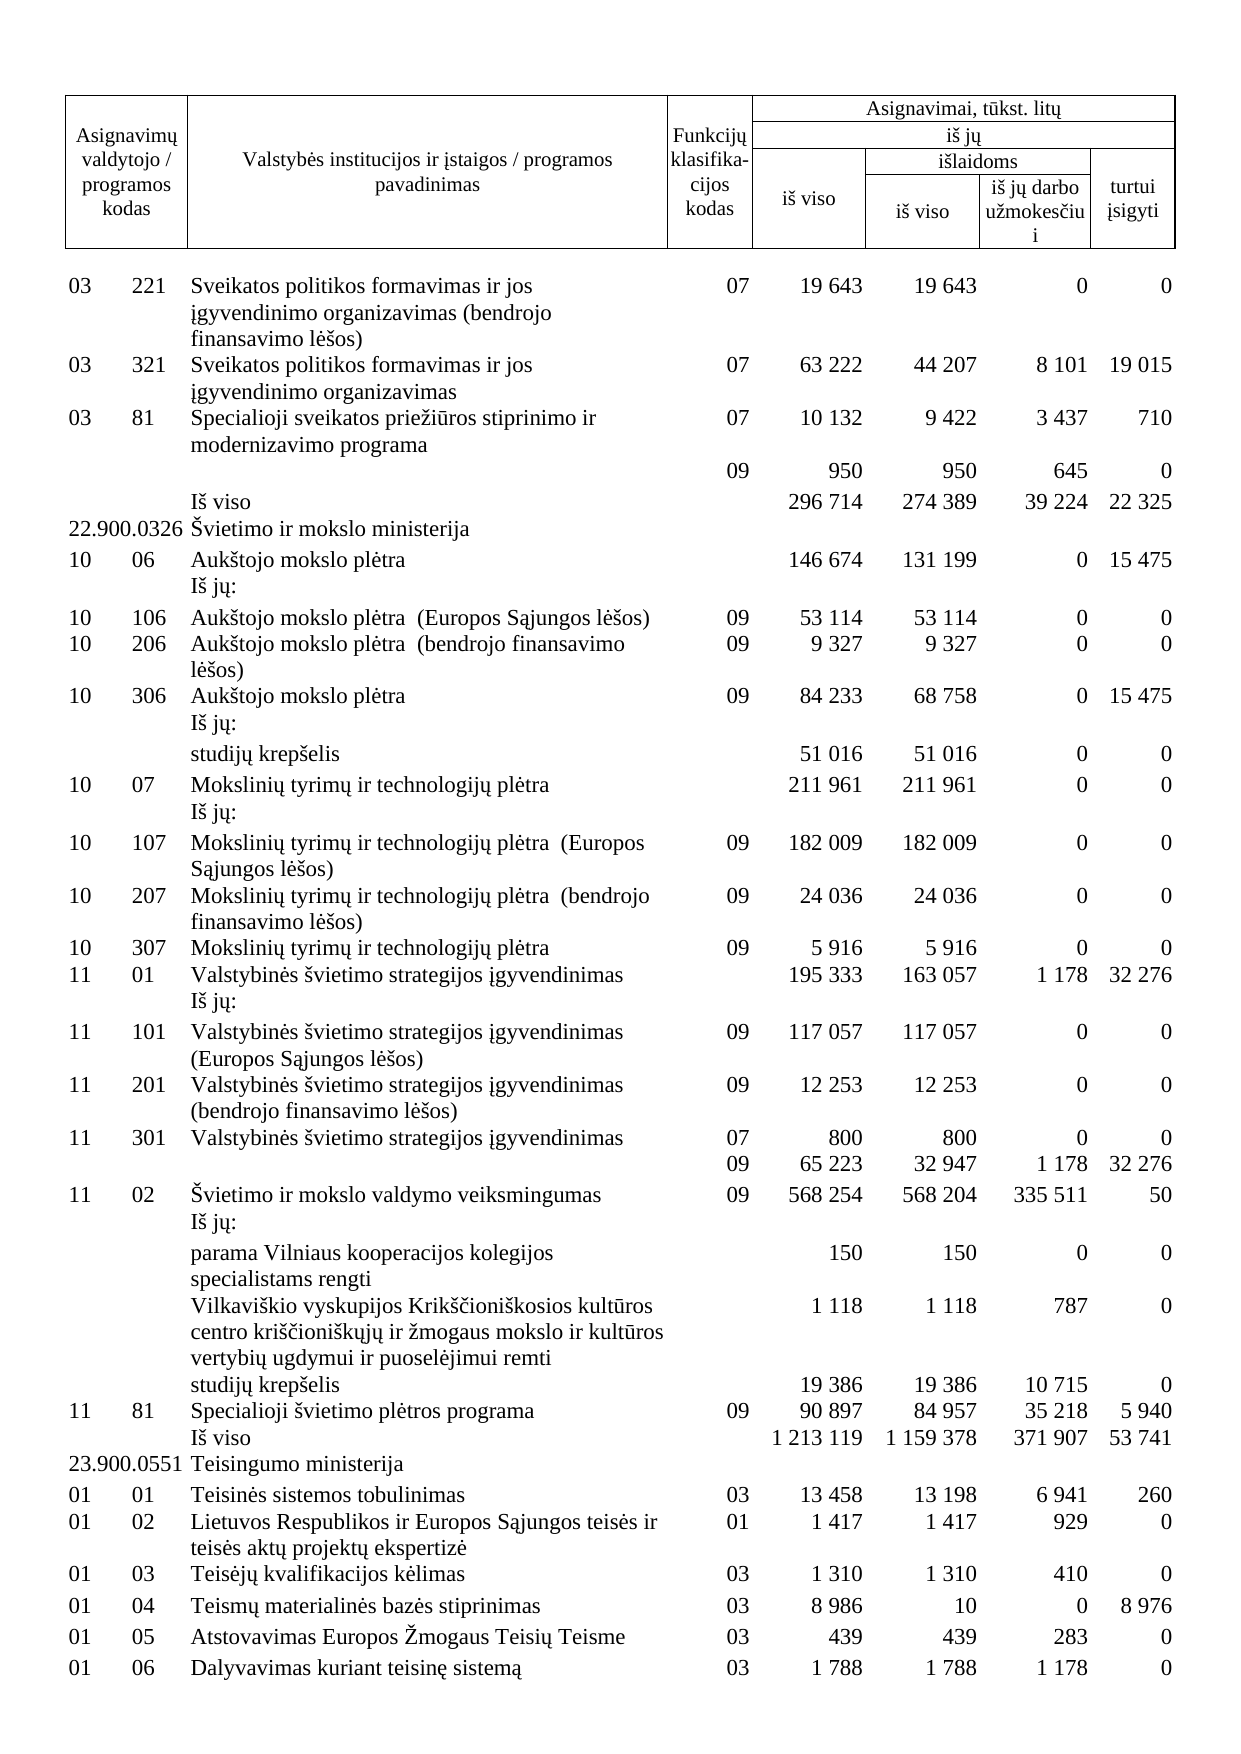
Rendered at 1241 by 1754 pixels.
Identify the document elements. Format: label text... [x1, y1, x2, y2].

table_cell 1 417 [752, 1508, 865, 1560]
table_cell [667, 515, 752, 546]
table_cell [667, 987, 752, 1018]
table_cell 0 [980, 273, 1091, 352]
table_cell 07 [667, 352, 752, 404]
table_cell Sveikatos politikos formavimas ir jos įgyvendinimo organizavimas (bendrojo finansavimo lėšos) [188, 273, 667, 352]
table_cell 10 [65, 604, 129, 630]
table_cell 01 [65, 1592, 129, 1623]
table_cell 1 310 [865, 1560, 980, 1592]
table_cell Teismų materialinės bazės stiprinimas [188, 1592, 667, 1623]
table_cell 0 [1091, 1623, 1175, 1654]
table_cell Specialioji sveikatos priežiūros stiprinimo ir modernizavimo programa [188, 404, 667, 457]
table_cell 11 [65, 1019, 129, 1071]
table_cell [129, 709, 187, 740]
table_cell 09 [667, 829, 752, 882]
table_cell 09 [667, 882, 752, 934]
table_cell 1 159 378 [865, 1424, 980, 1450]
table_cell [65, 740, 129, 771]
table_cell 01 [65, 1560, 129, 1592]
table_cell 51 016 [752, 740, 865, 771]
table_cell 950 [752, 457, 865, 488]
table_cell 09 [667, 683, 752, 709]
table_cell 0 [980, 683, 1091, 709]
table_cell 206 [129, 630, 187, 683]
table_cell 1 213 119 [752, 1424, 865, 1450]
table_cell 24 036 [752, 882, 865, 934]
table_cell 301 [129, 1124, 187, 1150]
table_cell 131 199 [865, 546, 980, 572]
table_cell 710 [1091, 404, 1175, 457]
table_cell 0 [1091, 1560, 1175, 1592]
table_cell 09 [667, 1398, 752, 1424]
table_cell 22.900.0326 [65, 515, 187, 546]
table_cell [980, 572, 1091, 603]
table_cell 09 [667, 630, 752, 683]
table_cell 10 [865, 1592, 980, 1623]
table_cell [667, 1450, 752, 1481]
table_cell 146 674 [752, 546, 865, 572]
table_cell [667, 1371, 752, 1397]
table_cell 51 016 [865, 740, 980, 771]
table_cell iš viso [866, 175, 979, 247]
table_cell 0 [1091, 1124, 1175, 1150]
table_cell 929 [980, 1508, 1091, 1560]
table_cell [667, 1208, 752, 1239]
table_cell 0 [1091, 1239, 1175, 1292]
table_cell 0 [1091, 1371, 1175, 1397]
table_cell Aukštojo mokslo plėtra (bendrojo finansavimo lėšos) [188, 630, 667, 683]
table_cell [129, 740, 187, 771]
table_cell [65, 249, 1175, 272]
table_cell [129, 1239, 187, 1292]
table_cell 10 715 [980, 1371, 1091, 1397]
table_cell [188, 1150, 667, 1181]
table_cell 53 114 [752, 604, 865, 630]
table_cell [65, 1208, 129, 1239]
table_cell 23.900.0551 [65, 1450, 187, 1481]
table_cell 0 [980, 882, 1091, 934]
table_cell 10 [65, 935, 129, 961]
table_cell 568 204 [865, 1181, 980, 1208]
table_cell 19 386 [865, 1371, 980, 1397]
table_cell 800 [752, 1124, 865, 1150]
table_cell Aukštojo mokslo plėtra (Europos Sąjungos lėšos) [188, 604, 667, 630]
table_cell 107 [129, 829, 187, 882]
table_cell Aukštojo mokslo plėtra [188, 546, 667, 572]
table_cell 0 [1091, 1019, 1175, 1071]
table_cell 0 [1091, 457, 1175, 488]
table_cell 0 [1091, 630, 1175, 683]
table_cell [865, 1208, 980, 1239]
table_cell 10 [65, 829, 129, 882]
table_cell [752, 798, 865, 829]
table_cell 283 [980, 1623, 1091, 1654]
table_cell 19 643 [752, 273, 865, 352]
table_cell turtui įsigyti [1091, 149, 1174, 247]
table_cell [667, 1239, 752, 1292]
table_cell 11 [65, 1181, 129, 1208]
table_cell [65, 1292, 129, 1371]
table_cell [980, 515, 1091, 546]
table_cell 163 057 [865, 961, 980, 987]
table_cell 35 218 [980, 1398, 1091, 1424]
table_cell 06 [129, 1654, 187, 1685]
table_header Funkcijų klasifika-cijos kodas [668, 96, 752, 247]
table_cell 0 [980, 771, 1091, 798]
table_cell iš jų darbo užmokesčiui [980, 175, 1090, 247]
table_cell 09 [667, 1019, 752, 1071]
table_cell 01 [65, 1508, 129, 1560]
table_cell 0 [980, 829, 1091, 882]
table_cell 03 [667, 1592, 752, 1623]
table_cell 8 976 [1091, 1592, 1175, 1623]
table_cell 81 [129, 1398, 187, 1424]
table_cell 1 310 [752, 1560, 865, 1592]
table_cell [65, 457, 129, 488]
table_cell 0 [1091, 740, 1175, 771]
table_cell Dalyvavimas kuriant teisinę sistemą [188, 1654, 667, 1685]
table_cell 11 [65, 1124, 129, 1150]
table_cell 0 [980, 630, 1091, 683]
table_cell [129, 1150, 187, 1181]
table_cell 24 036 [865, 882, 980, 934]
table_cell [129, 572, 187, 603]
table_cell 11 [65, 1398, 129, 1424]
table_cell 1 788 [752, 1654, 865, 1685]
table_cell 117 057 [752, 1019, 865, 1071]
table_cell [980, 1208, 1091, 1239]
table_cell 11 [65, 1071, 129, 1124]
table_cell Iš jų: [188, 1208, 667, 1239]
table_cell [752, 1208, 865, 1239]
table_cell 150 [865, 1239, 980, 1292]
table_cell [667, 961, 752, 987]
table_cell 5 940 [1091, 1398, 1175, 1424]
table_cell 787 [980, 1292, 1091, 1371]
table_cell 1 178 [980, 961, 1091, 987]
table_cell 0 [980, 546, 1091, 572]
table_cell Aukštojo mokslo plėtra [188, 683, 667, 709]
table_cell 101 [129, 1019, 187, 1071]
table_cell Švietimo ir mokslo valdymo veiksmingumas [188, 1181, 667, 1208]
table_cell [667, 572, 752, 603]
table_cell 19 386 [752, 1371, 865, 1397]
table_cell [65, 1150, 129, 1181]
table_cell 5 916 [865, 935, 980, 961]
table_cell [129, 1371, 187, 1397]
table_cell [188, 457, 667, 488]
table_cell 201 [129, 1071, 187, 1124]
table_cell 439 [752, 1623, 865, 1654]
table_cell [667, 771, 752, 798]
table_cell [129, 987, 187, 1018]
table_cell [65, 1424, 129, 1450]
table_cell 90 897 [752, 1398, 865, 1424]
table_cell [65, 709, 129, 740]
table_cell Iš jų: [188, 572, 667, 603]
table_cell 03 [129, 1560, 187, 1592]
table_cell 182 009 [865, 829, 980, 882]
table_cell 07 [667, 404, 752, 457]
table_cell [752, 987, 865, 1018]
table_cell 9 327 [752, 630, 865, 683]
table_cell studijų krepšelis [188, 1371, 667, 1397]
table_cell [752, 572, 865, 603]
table_cell 10 132 [752, 404, 865, 457]
table_cell 335 511 [980, 1181, 1091, 1208]
table_cell 950 [865, 457, 980, 488]
table_cell [129, 488, 187, 515]
table_cell 10 [65, 683, 129, 709]
table_cell 84 233 [752, 683, 865, 709]
table_cell 307 [129, 935, 187, 961]
table_cell 09 [667, 1150, 752, 1181]
table_header Asignavimai, tūkst. litų [753, 96, 1174, 121]
table_cell [129, 1292, 187, 1371]
table_cell 5 916 [752, 935, 865, 961]
table_cell 07 [667, 273, 752, 352]
table_cell 1 178 [980, 1654, 1091, 1685]
table_cell [1091, 709, 1175, 740]
table_cell Valstybinės švietimo strategijos įgyvendinimas [188, 1124, 667, 1150]
table_cell 0 [1091, 882, 1175, 934]
table_cell 0 [980, 604, 1091, 630]
table_cell [1091, 1208, 1175, 1239]
table_cell 106 [129, 604, 187, 630]
table_cell [65, 1239, 129, 1292]
table_cell 0 [980, 740, 1091, 771]
table_cell 296 714 [752, 488, 865, 515]
table_cell 1 178 [980, 1150, 1091, 1181]
table_cell 09 [667, 457, 752, 488]
table_cell Specialioji švietimo plėtros programa [188, 1398, 667, 1424]
table_cell 260 [1091, 1481, 1175, 1508]
table_cell 410 [980, 1560, 1091, 1592]
table_cell 800 [865, 1124, 980, 1150]
table_cell 39 224 [980, 488, 1091, 515]
table_cell 207 [129, 882, 187, 934]
table_cell 10 [65, 630, 129, 683]
table_cell 44 207 [865, 352, 980, 404]
table_cell Atstovavimas Europos Žmogaus Teisių Teisme [188, 1623, 667, 1654]
table_cell 53 114 [865, 604, 980, 630]
table_cell 0 [980, 1019, 1091, 1071]
table_cell 03 [667, 1560, 752, 1592]
table_cell Vilkaviškio vyskupijos Krikščioniškosios kultūros centro kriščioniškųjų ir žmogaus mokslo ir kultūros vertybių ugdymui ir puoselėjimui remti [188, 1292, 667, 1371]
table_cell 15 475 [1091, 683, 1175, 709]
table_cell 09 [667, 935, 752, 961]
table_cell Mokslinių tyrimų ir technologijų plėtra (Europos Sąjungos lėšos) [188, 829, 667, 882]
table_cell 04 [129, 1592, 187, 1623]
table_header Asignavimų valdytojo / programos kodas [66, 96, 187, 247]
table_cell 02 [129, 1181, 187, 1208]
table_cell 07 [667, 1124, 752, 1150]
table_cell 06 [129, 546, 187, 572]
table_cell 32 276 [1091, 961, 1175, 987]
table_cell [667, 546, 752, 572]
table_cell 274 389 [865, 488, 980, 515]
table_cell 12 253 [865, 1071, 980, 1124]
table_cell 01 [667, 1508, 752, 1560]
table_cell 01 [65, 1623, 129, 1654]
table_cell 211 961 [865, 771, 980, 798]
table_cell 0 [1091, 829, 1175, 882]
table_cell 01 [129, 961, 187, 987]
table_cell [980, 709, 1091, 740]
table_cell Sveikatos politikos formavimas ir jos įgyvendinimo organizavimas [188, 352, 667, 404]
table_cell [65, 488, 129, 515]
table_cell 1 118 [865, 1292, 980, 1371]
table_cell Teisingumo ministerija [188, 1450, 667, 1481]
table_cell 321 [129, 352, 187, 404]
table_cell 10 [65, 546, 129, 572]
table_cell 9 327 [865, 630, 980, 683]
table_cell 439 [865, 1623, 980, 1654]
table_cell [667, 740, 752, 771]
table_cell iš jų [753, 122, 1174, 148]
table_cell [865, 987, 980, 1018]
table_cell 9 422 [865, 404, 980, 457]
table_cell 8 101 [980, 352, 1091, 404]
table_cell [667, 709, 752, 740]
table_cell 0 [1091, 935, 1175, 961]
table_cell [752, 515, 865, 546]
table_cell [752, 1450, 865, 1481]
table_cell studijų krepšelis [188, 740, 667, 771]
table_cell Iš viso [188, 488, 667, 515]
table_cell išlaidoms [866, 149, 1090, 174]
table_cell 0 [1091, 604, 1175, 630]
table_cell [129, 457, 187, 488]
table_cell 3 437 [980, 404, 1091, 457]
table_cell 84 957 [865, 1398, 980, 1424]
table_cell 0 [1091, 273, 1175, 352]
table_cell [865, 709, 980, 740]
table_cell [65, 987, 129, 1018]
table_cell 32 276 [1091, 1150, 1175, 1181]
table_cell [129, 798, 187, 829]
table_cell 150 [752, 1239, 865, 1292]
table_cell 09 [667, 604, 752, 630]
table_cell 13 458 [752, 1481, 865, 1508]
table_cell [65, 572, 129, 603]
table_cell [865, 1450, 980, 1481]
table_cell Iš viso [188, 1424, 667, 1450]
table_cell 0 [1091, 1292, 1175, 1371]
table_cell Mokslinių tyrimų ir technologijų plėtra [188, 771, 667, 798]
table_cell [980, 798, 1091, 829]
table_cell [667, 488, 752, 515]
table_cell [865, 572, 980, 603]
table_cell 1 417 [865, 1508, 980, 1560]
table_cell [1091, 1450, 1175, 1481]
table_cell 02 [129, 1508, 187, 1560]
table_cell [865, 515, 980, 546]
table_cell 0 [980, 1124, 1091, 1150]
table_cell 09 [667, 1181, 752, 1208]
table_cell 05 [129, 1623, 187, 1654]
table_cell 211 961 [752, 771, 865, 798]
table_cell Valstybinės švietimo strategijos įgyvendinimas (Europos Sąjungos lėšos) [188, 1019, 667, 1071]
table_cell [1091, 515, 1175, 546]
table_cell 19 015 [1091, 352, 1175, 404]
table_cell 6 941 [980, 1481, 1091, 1508]
table_cell Iš jų: [188, 987, 667, 1018]
table_cell 09 [667, 1071, 752, 1124]
table_cell 03 [65, 273, 129, 352]
table_cell [129, 1208, 187, 1239]
table_cell [667, 1424, 752, 1450]
table_cell 117 057 [865, 1019, 980, 1071]
table_cell 10 [65, 771, 129, 798]
table_cell 221 [129, 273, 187, 352]
table_cell 03 [667, 1623, 752, 1654]
table_cell 0 [980, 1592, 1091, 1623]
table_cell 03 [667, 1654, 752, 1685]
table_cell 11 [65, 961, 129, 987]
table_cell Valstybinės švietimo strategijos įgyvendinimas [188, 961, 667, 987]
table_cell 22 325 [1091, 488, 1175, 515]
table_cell 0 [1091, 1508, 1175, 1560]
table_cell Iš jų: [188, 709, 667, 740]
table_cell parama Vilniaus kooperacijos kolegijos specialistams rengti [188, 1239, 667, 1292]
table_cell 371 907 [980, 1424, 1091, 1450]
table_cell [980, 1450, 1091, 1481]
table_cell 81 [129, 404, 187, 457]
table_cell 10 [65, 882, 129, 934]
table_cell [667, 798, 752, 829]
table_cell [865, 798, 980, 829]
table_cell Iš jų: [188, 798, 667, 829]
table_cell [65, 798, 129, 829]
table_cell 03 [667, 1481, 752, 1508]
table_cell [1091, 798, 1175, 829]
table_cell 8 986 [752, 1592, 865, 1623]
table_cell 01 [65, 1481, 129, 1508]
table_cell Mokslinių tyrimų ir technologijų plėtra (bendrojo finansavimo lėšos) [188, 882, 667, 934]
table_cell 195 333 [752, 961, 865, 987]
table_cell 01 [65, 1654, 129, 1685]
table_cell 50 [1091, 1181, 1175, 1208]
table_cell 306 [129, 683, 187, 709]
table_header Valstybės institucijos ir įstaigos / programos pavadinimas [188, 96, 667, 247]
table_cell 0 [980, 1239, 1091, 1292]
table_cell 03 [65, 352, 129, 404]
table_cell 0 [980, 935, 1091, 961]
table_cell Valstybinės švietimo strategijos įgyvendinimas (bendrojo finansavimo lėšos) [188, 1071, 667, 1124]
table_cell Teisėjų kvalifikacijos kėlimas [188, 1560, 667, 1592]
table_cell 53 741 [1091, 1424, 1175, 1450]
table_cell 645 [980, 457, 1091, 488]
table_cell [980, 987, 1091, 1018]
table_cell [129, 1424, 187, 1450]
table_cell 568 254 [752, 1181, 865, 1208]
table_cell iš viso [753, 149, 865, 247]
table_cell Lietuvos Respublikos ir Europos Sąjungos teisės ir teisės aktų projektų ekspertizė [188, 1508, 667, 1560]
table_cell [1091, 987, 1175, 1018]
table_cell 65 223 [752, 1150, 865, 1181]
table_cell [65, 1371, 129, 1397]
table_cell Teisinės sistemos tobulinimas [188, 1481, 667, 1508]
table_cell [752, 709, 865, 740]
table_cell [1091, 572, 1175, 603]
table_cell 182 009 [752, 829, 865, 882]
table_cell Mokslinių tyrimų ir technologijų plėtra [188, 935, 667, 961]
table_cell 07 [129, 771, 187, 798]
table_cell 0 [1091, 771, 1175, 798]
table_cell 32 947 [865, 1150, 980, 1181]
table_cell 1 118 [752, 1292, 865, 1371]
table_cell 13 198 [865, 1481, 980, 1508]
table_cell 1 788 [865, 1654, 980, 1685]
table_cell 0 [1091, 1654, 1175, 1685]
table_cell 63 222 [752, 352, 865, 404]
table_cell 12 253 [752, 1071, 865, 1124]
table_cell Švietimo ir mokslo ministerija [188, 515, 667, 546]
table_cell 68 758 [865, 683, 980, 709]
table_cell 03 [65, 404, 129, 457]
table_cell 0 [1091, 1071, 1175, 1124]
table_cell [667, 1292, 752, 1371]
table_cell 0 [980, 1071, 1091, 1124]
table_cell 19 643 [865, 273, 980, 352]
table_cell 15 475 [1091, 546, 1175, 572]
table_cell 01 [129, 1481, 187, 1508]
